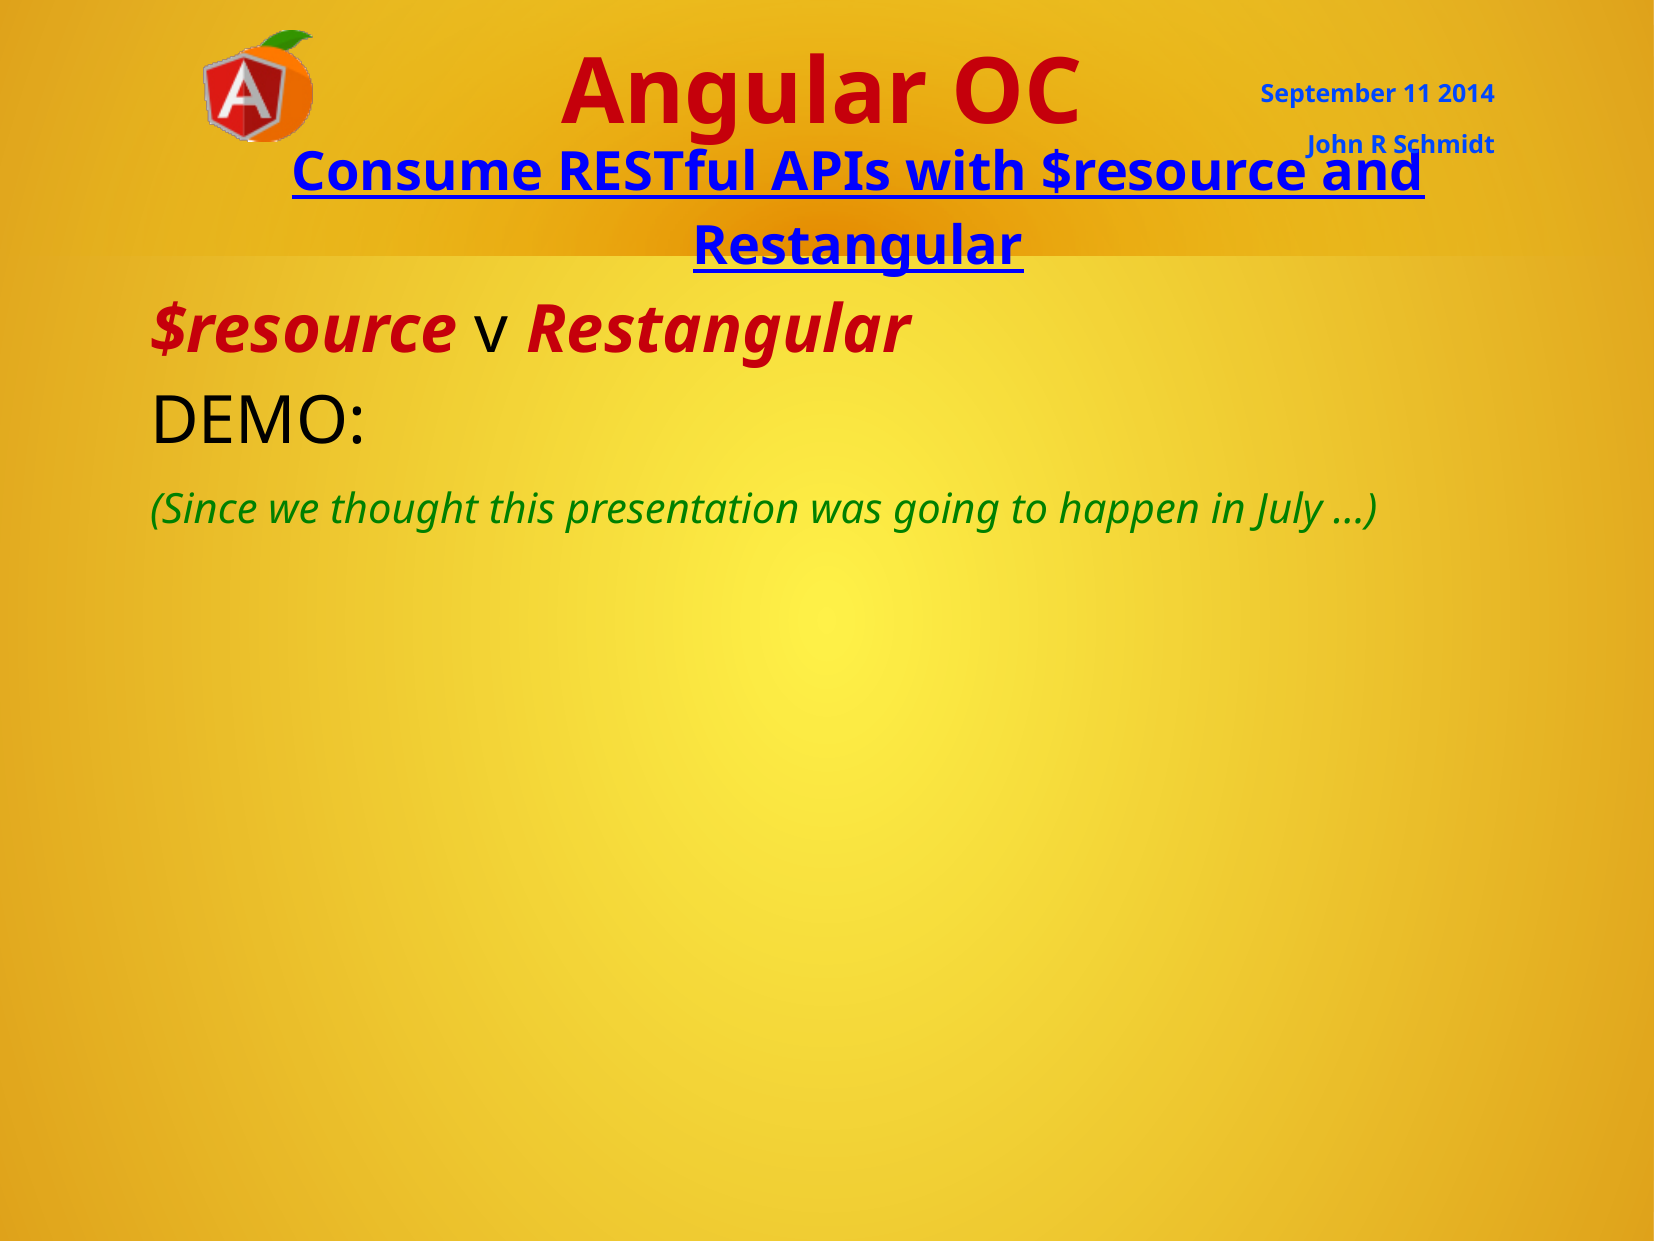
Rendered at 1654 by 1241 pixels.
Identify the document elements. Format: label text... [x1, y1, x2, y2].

subtitle $resource v Restangular DEMO: [150, 319, 1141, 425]
text_box (Since we thought this presentation was going to happen in July ...) [150, 465, 1486, 549]
text_box Consume RESTful APIs with $resource and Restangular [150, 175, 1567, 239]
picture [202, 30, 316, 142]
text_box September 11 2014 John R Schmidt [1200, 51, 1510, 143]
title Angular OC [560, 34, 1086, 142]
